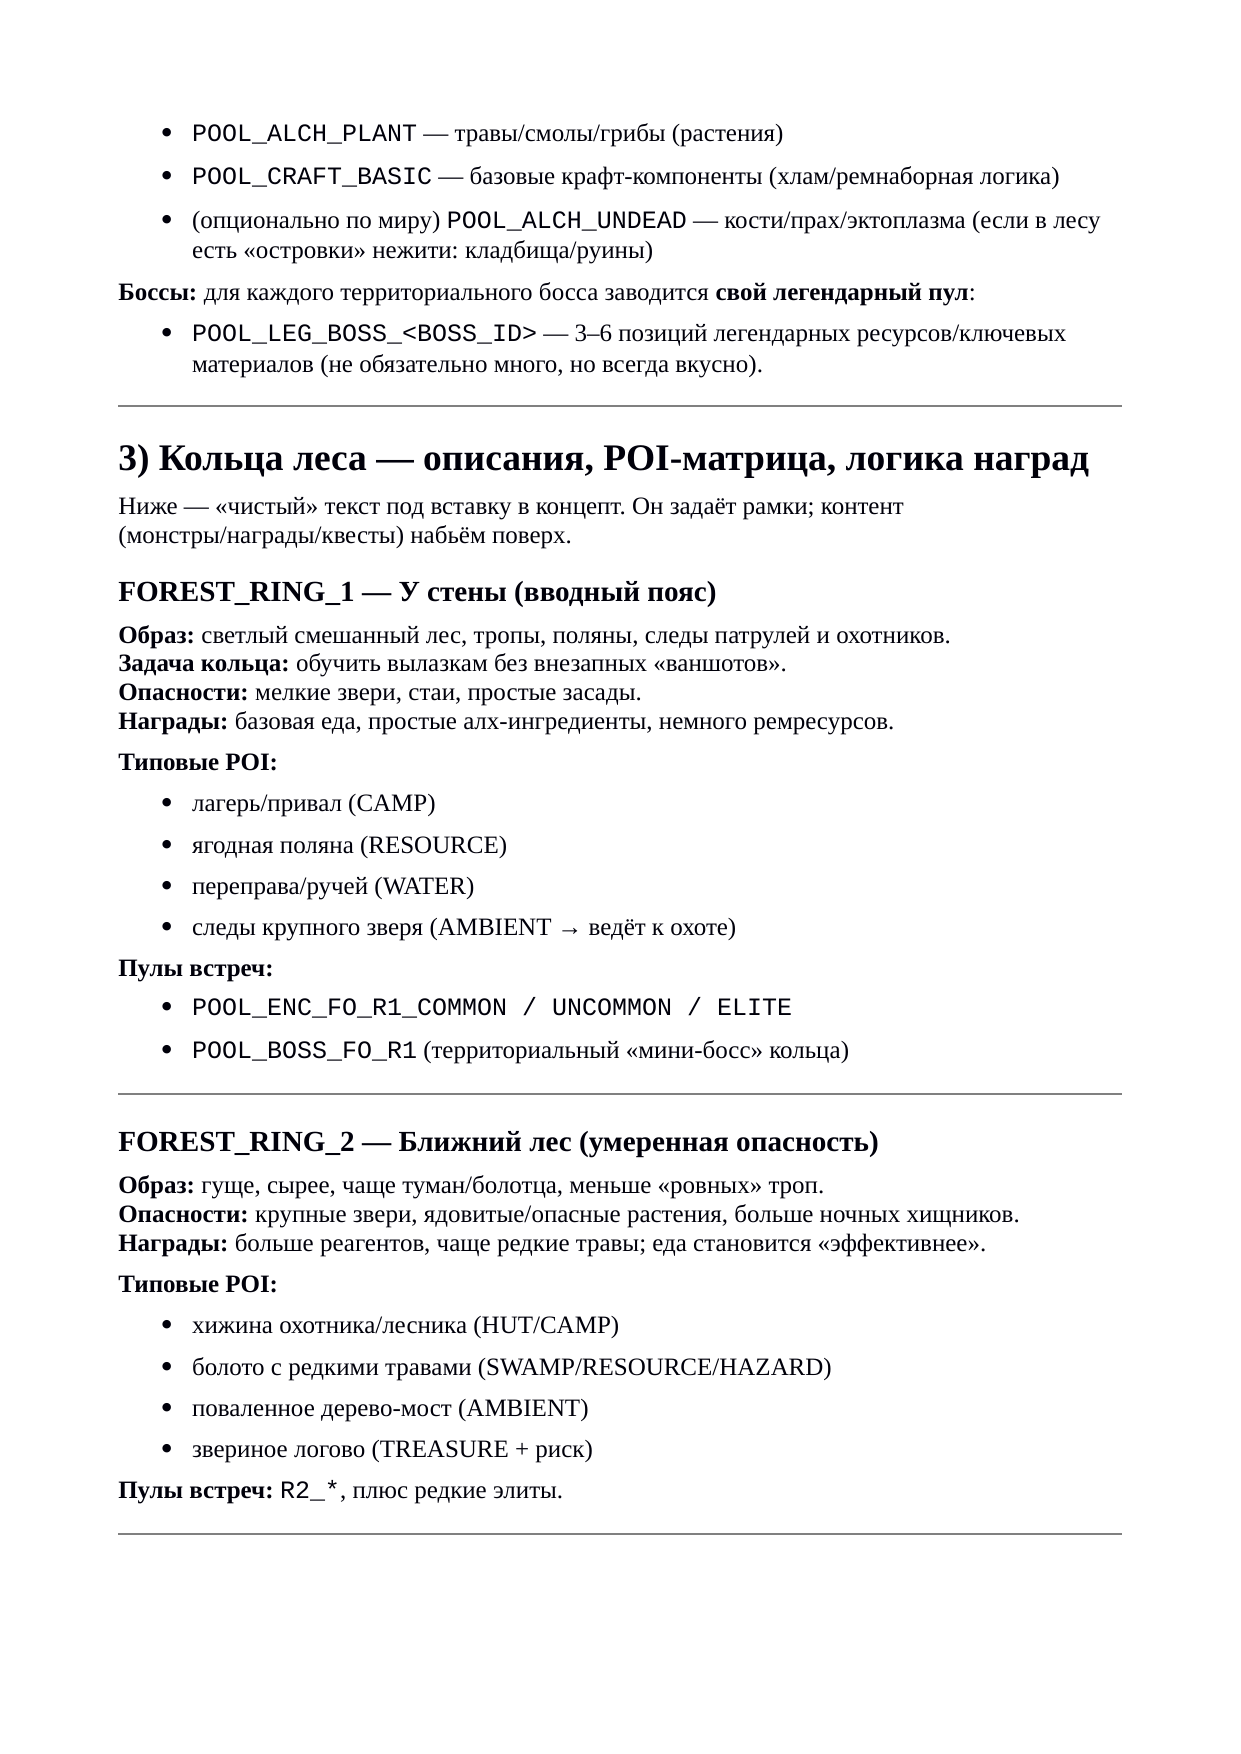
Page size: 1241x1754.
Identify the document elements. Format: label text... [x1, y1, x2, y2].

list ягодная поляна (RESOURCE) [162, 830, 1122, 858]
text Пулы встреч: R2_*, плюс редкие элиты. [118, 1475, 1122, 1506]
text Образ: гуще, сырее, чаще туман/болотца, меньше «ровных» троп. Опасности: крупные звери, ядовитые/опасные растения, больше ночных хищников. Награды: больше реагентов, чаще редкие травы; еда становится «эффективнее». [118, 1170, 1122, 1257]
list POOL_ALCH_PLANT — травы/смолы/грибы (растения) [162, 118, 1122, 149]
text Боссы: для каждого территориального босса заводится свой легендарный пул: [118, 277, 1122, 306]
text Типовые POI: [118, 1269, 1122, 1298]
subtitle FOREST_RING_2 — Ближний лес (умеренная опасность) [118, 1124, 1122, 1158]
subtitle FOREST_RING_1 — У стены (вводный пояс) [118, 574, 1122, 607]
text Типовые POI: [118, 747, 1122, 776]
list поваленное дерево-мост (AMBIENT) [162, 1393, 1122, 1422]
list хижина охотника/лесника (HUT/CAMP) [162, 1310, 1122, 1339]
list болото с редкими травами (SWAMP/RESOURCE/HAZARD) [162, 1352, 1122, 1380]
list POOL_ENC_FO_R1_COMMON / UNCOMMON / ELITE [162, 995, 1122, 1023]
list звериное логово (TREASURE + риск) [162, 1434, 1122, 1463]
list POOL_CRAFT_BASIC — базовые крафт-компоненты (хлам/ремнаборная логика) [162, 161, 1122, 192]
list (опционально по миру) POOL_ALCH_UNDEAD — кости/прах/эктоплазма (если в лесу есть «островки» нежити: кладбища/руины) [162, 205, 1122, 264]
list лагерь/привал (CAMP) [162, 788, 1122, 817]
list следы крупного зверя (AMBIENT → ведёт к охоте) [162, 912, 1122, 941]
list POOL_LEG_BOSS_<BOSS_ID> — 3–6 позиций легендарных ресурсов/ключевых материалов (не обязательно много, но всегда вкусно). [162, 318, 1122, 378]
text Ниже — «чистый» текст под вставку в концепт. Он задаёт рамки; контент (монстры/награды/квесты) набьём поверх. [118, 491, 1122, 549]
list POOL_BOSS_FO_R1 (территориальный «мини-босс» кольца) [162, 1036, 1122, 1066]
subtitle 3) Кольца леса — описания, POI-матрица, логика наград [118, 436, 1122, 479]
text Пулы встреч: [118, 953, 1122, 982]
list переправа/ручей (WATER) [162, 871, 1122, 900]
text Образ: светлый смешанный лес, тропы, поляны, следы патрулей и охотников. Задача кольца: обучить вылазкам без внезапных «ваншотов». Опасности: мелкие звери, стаи, простые засады. Награды: базовая еда, простые алх-ингредиенты, немного ремресурсов. [118, 620, 1122, 735]
